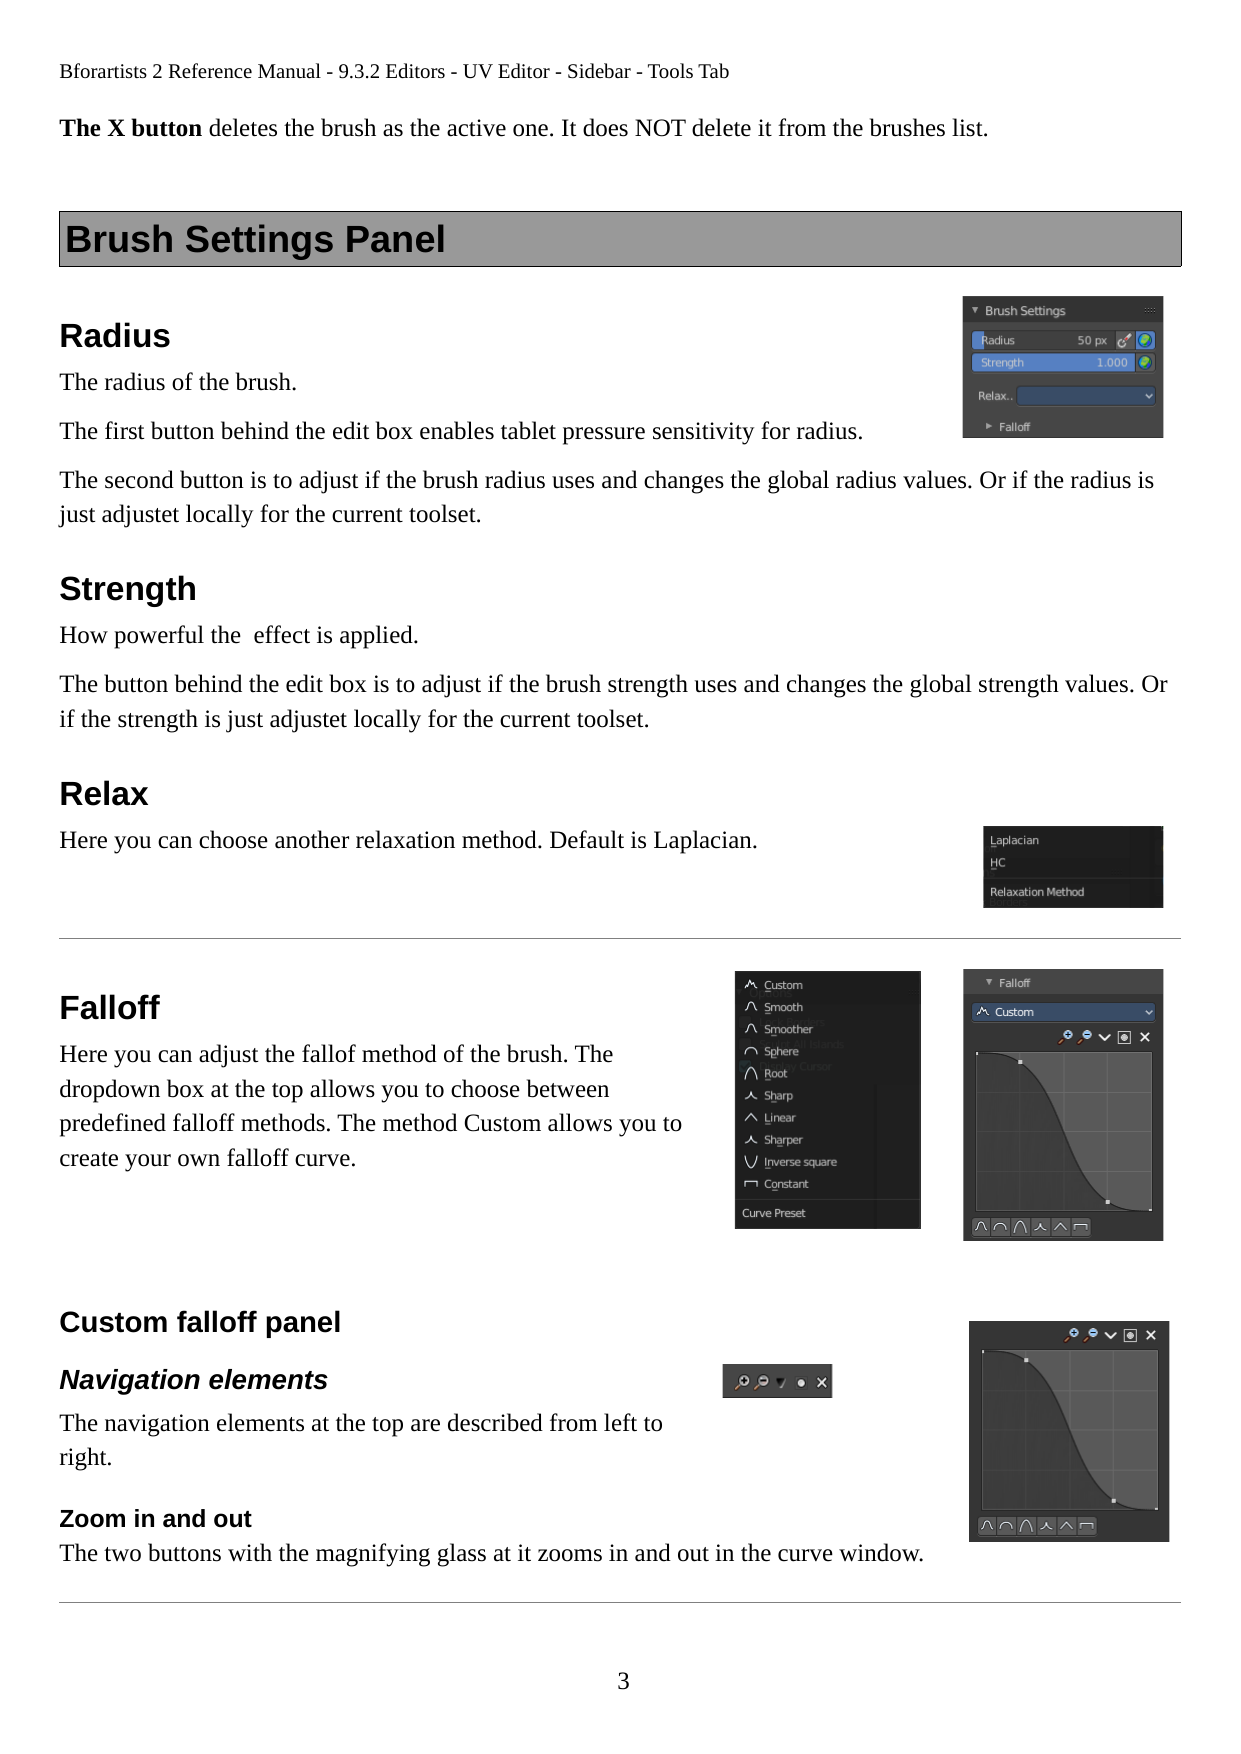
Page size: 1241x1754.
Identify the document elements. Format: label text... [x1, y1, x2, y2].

picture [722, 1364, 833, 1398]
picture [963, 969, 1164, 1241]
subtitle Radius [59, 316, 962, 354]
table_header Brush Settings Panel [60, 212, 1181, 266]
text [921, 1039, 963, 1171]
subtitle Falloff [59, 988, 734, 1027]
subtitle [1170, 1504, 1181, 1532]
subtitle [921, 988, 963, 1027]
text Here you can adjust the fallof method of the brush. The dropdown box at the top allows you to choose between predefined falloff methods. The method Custom allows you to create your own falloff curve. [59, 1039, 734, 1171]
picture [734, 971, 921, 1229]
text Here you can choose another relaxation method. Default is Laplacian. [59, 825, 1181, 854]
text The radius of the brush. [59, 367, 962, 396]
subtitle [1164, 988, 1181, 1027]
picture [962, 296, 1164, 438]
text The button behind the edit box is to adjust if the brush strength uses and changes the global strength values. Or if the strength is just adjustet locally for the current toolset. [59, 669, 1181, 733]
subtitle Strength [59, 569, 1181, 608]
text The X button deletes the brush as the active one. It does NOT delete it from the brushes list. [59, 113, 1181, 141]
picture [983, 826, 1164, 908]
text How powerful the effect is applied. [59, 620, 1181, 649]
subtitle Relax [59, 774, 1181, 812]
text The two buttons with the magnifying glass at it zooms in and out in the curve window. [59, 1538, 1181, 1567]
text The second button is to adjust if the brush radius uses and changes the global radius values. Or if the radius is just adjustet locally for the current toolset. [59, 465, 1181, 528]
text The first button behind the edit box enables tablet pressure sensitivity for radius. [59, 416, 1181, 444]
picture [969, 1321, 1170, 1542]
subtitle Zoom in and out [59, 1504, 969, 1532]
subtitle Custom falloff panel [59, 1304, 1181, 1338]
subtitle Navigation elements [59, 1363, 969, 1395]
text [1164, 367, 1181, 396]
text The navigation elements at the top are described from left to right. [59, 1408, 969, 1471]
subtitle [1164, 316, 1181, 354]
